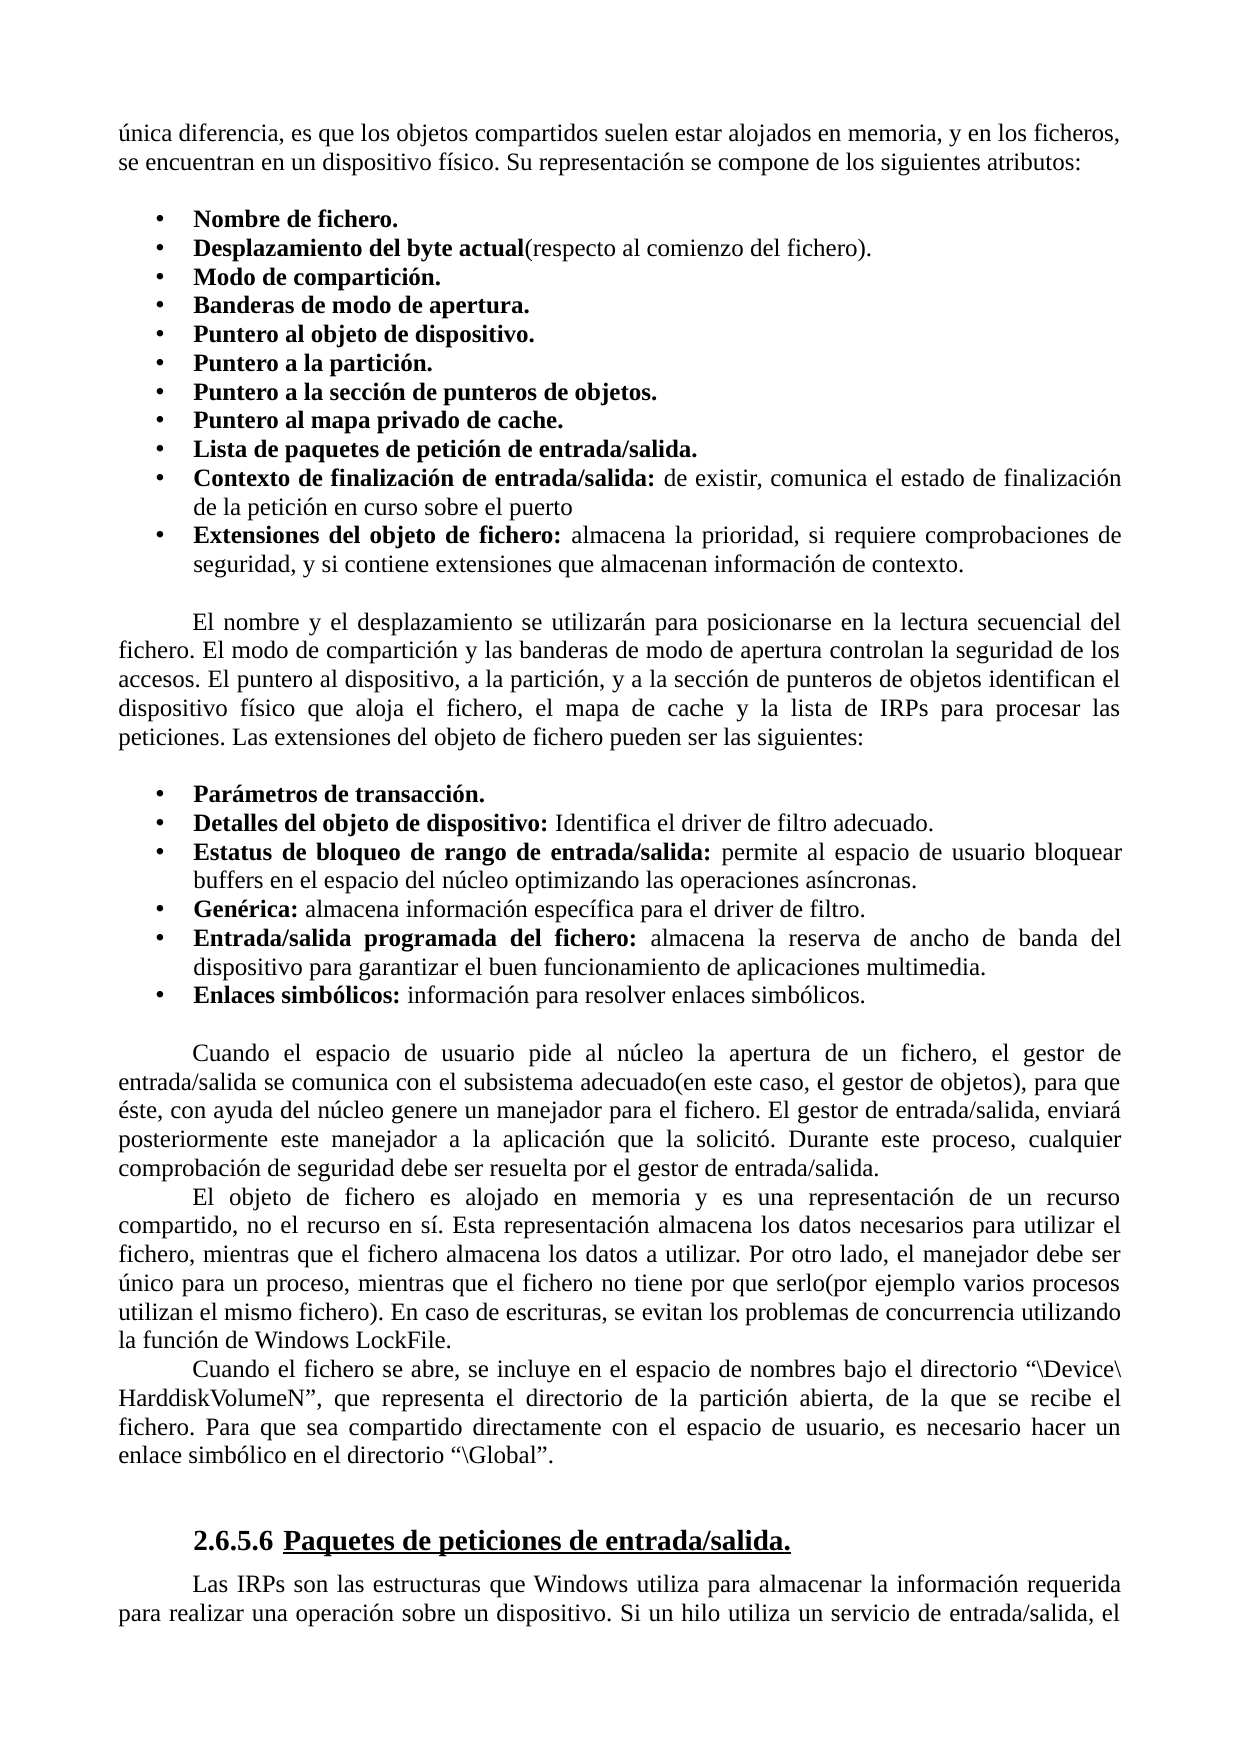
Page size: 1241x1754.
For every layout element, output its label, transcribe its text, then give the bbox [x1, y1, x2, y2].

list Nombre de fichero. [156, 204, 1122, 233]
list Contexto de finalización de entrada/salida: de existir, comunica el estado de finalización de la petición en curso sobre el puerto [156, 463, 1122, 521]
list Genérica: almacena información específica para el driver de filtro. [156, 894, 1122, 923]
list Modo de compartición. [156, 262, 1122, 291]
list Lista de paquetes de petición de entrada/salida. [156, 434, 1122, 463]
list Enlaces simbólicos: información para resolver enlaces simbólicos. [156, 981, 1122, 1009]
list Entrada/salida programada del fichero: almacena la reserva de ancho de banda del dispositivo para garantizar el buen funcionamiento de aplicaciones multimedia. [156, 923, 1122, 981]
text única diferencia, es que los objetos compartidos suelen estar alojados en memoria, y en los ficheros, se encuentran en un dispositivo físico. Su representación se compone de los siguientes atributos: [118, 118, 1122, 176]
list Estatus de bloqueo de rango de entrada/salida: permite al espacio de usuario bloquear buffers en el espacio del núcleo optimizando las operaciones asíncronas. [156, 837, 1122, 894]
list Puntero al mapa privado de cache. [156, 406, 1122, 434]
list Extensiones del objeto de fichero: almacena la prioridad, si requiere comprobaciones de seguridad, y si contiene extensiones que almacenan información de contexto. [156, 521, 1122, 578]
list Desplazamiento del byte actual(respecto al comienzo del fichero). [156, 233, 1122, 262]
list Parámetros de transacción. [156, 779, 1122, 808]
list Puntero a la partición. [156, 348, 1122, 377]
text Cuando el espacio de usuario pide al núcleo la apertura de un fichero, el gestor de entrada/salida se comunica con el subsistema adecuado(en este caso, el gestor de objetos), para que éste, con ayuda del núcleo genere un manejador para el fichero. El gestor de entrada/salida, enviará posteriormente este manejador a la aplicación que la solicitó. Durante este proceso, cualquier comprobación de seguridad debe ser resuelta por el gestor de entrada/salida. [118, 1038, 1122, 1182]
list Puntero al objeto de dispositivo. [156, 319, 1122, 348]
subtitle Paquetes de peticiones de entrada/salida. [193, 1523, 1122, 1557]
list Puntero a la sección de punteros de objetos. [156, 377, 1122, 406]
text El nombre y el desplazamiento se utilizarán para posicionarse en la lectura secuencial del fichero. El modo de compartición y las banderas de modo de apertura controlan la seguridad de los accesos. El puntero al dispositivo, a la partición, y a la sección de punteros de objetos identifican el dispositivo físico que aloja el fichero, el mapa de cache y la lista de IRPs para procesar las peticiones. Las extensiones del objeto de fichero pueden ser las siguientes: [118, 607, 1122, 751]
text Cuando el fichero se abre, se incluye en el espacio de nombres bajo el directorio “\Device\HarddiskVolumeN”, que representa el directorio de la partición abierta, de la que se recibe el fichero. Para que sea compartido directamente con el espacio de usuario, es necesario hacer un enlace simbólico en el directorio “\Global”. [118, 1354, 1122, 1469]
text El objeto de fichero es alojado en memoria y es una representación de un recurso compartido, no el recurso en sí. Esta representación almacena los datos necesarios para utilizar el fichero, mientras que el fichero almacena los datos a utilizar. Por otro lado, el manejador debe ser único para un proceso, mientras que el fichero no tiene por que serlo(por ejemplo varios procesos utilizan el mismo fichero). En caso de escrituras, se evitan los problemas de concurrencia utilizando la función de Windows LockFile. [118, 1182, 1122, 1354]
text Las IRPs son las estructuras que Windows utiliza para almacenar la información requerida para realizar una operación sobre un dispositivo. Si un hilo utiliza un servicio de entrada/salida, el [118, 1569, 1122, 1627]
list Detalles del objeto de dispositivo: Identifica el driver de filtro adecuado. [156, 808, 1122, 837]
list Banderas de modo de apertura. [156, 291, 1122, 319]
